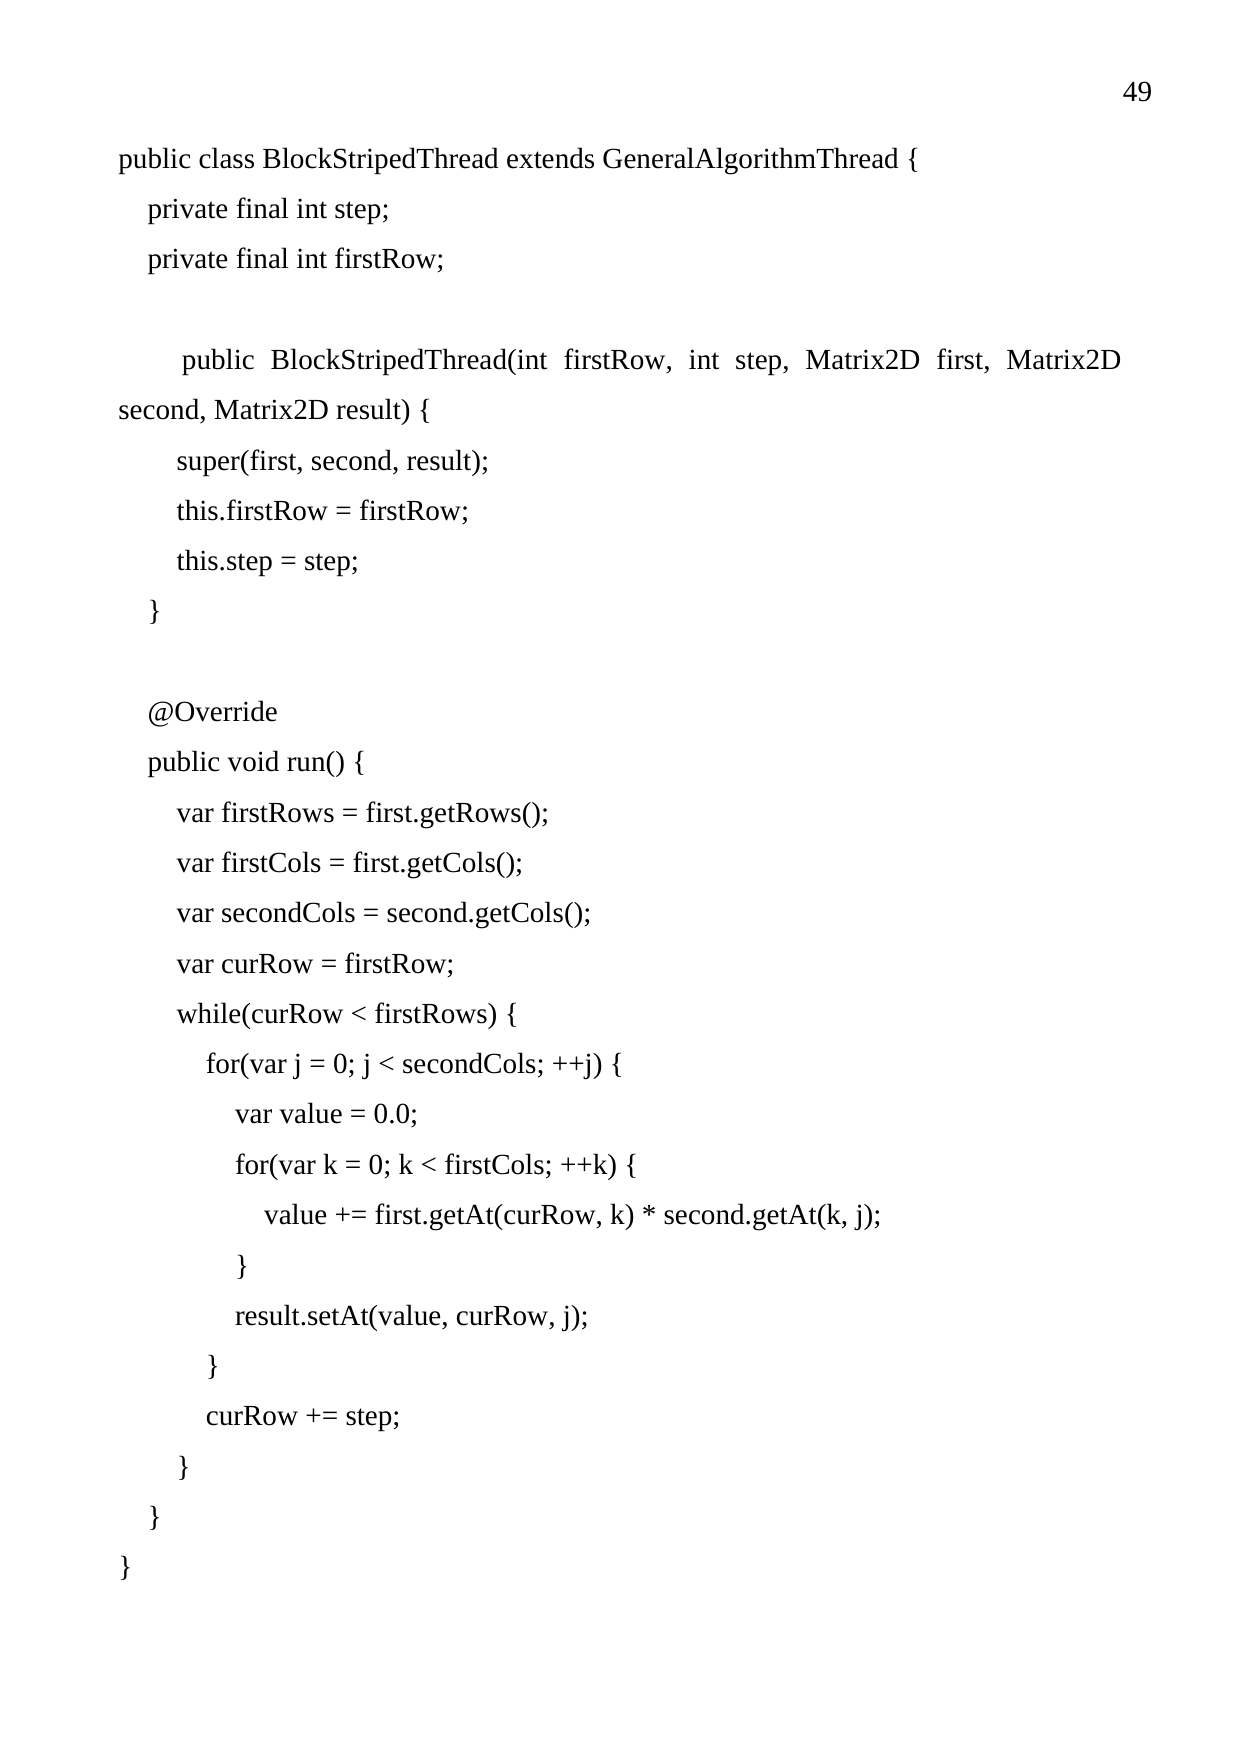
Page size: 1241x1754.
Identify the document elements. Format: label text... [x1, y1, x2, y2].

text @Override [118, 694, 1122, 728]
text for(var j = 0; j < secondCols; ++j) { [118, 1046, 1122, 1080]
text this.firstRow = firstRow; [118, 493, 1122, 526]
text } [118, 1499, 1122, 1533]
text curRow += step; [118, 1398, 1122, 1432]
text } [118, 1248, 1122, 1281]
text while(curRow < firstRows) { [118, 996, 1122, 1029]
text var secondCols = second.getCols(); [118, 895, 1122, 929]
text private final int step; [118, 191, 1122, 224]
text super(first, second, result); [118, 443, 1122, 476]
text result.setAt(value, curRow, j); [118, 1298, 1122, 1331]
text value += first.getAt(curRow, k) * second.getAt(k, j); [118, 1197, 1122, 1231]
text public void run() { [118, 744, 1122, 778]
text public BlockStripedThread(int firstRow, int step, Matrix2D first, Matrix2D second, Matrix2D result) { [118, 342, 1122, 426]
text } [118, 1348, 1122, 1382]
text } [118, 593, 1122, 627]
text private final int firstRow; [118, 241, 1122, 275]
text var firstCols = first.getCols(); [118, 845, 1122, 879]
text public class BlockStripedThread extends GeneralAlgorithmThread { [118, 141, 1122, 174]
text var curRow = firstRow; [118, 946, 1122, 979]
text var value = 0.0; [118, 1097, 1122, 1130]
text for(var k = 0; k < firstCols; ++k) { [118, 1147, 1122, 1181]
text } [118, 1449, 1122, 1482]
text this.step = step; [118, 543, 1122, 577]
text } [118, 1549, 1122, 1583]
text var firstRows = first.getRows(); [118, 795, 1122, 828]
